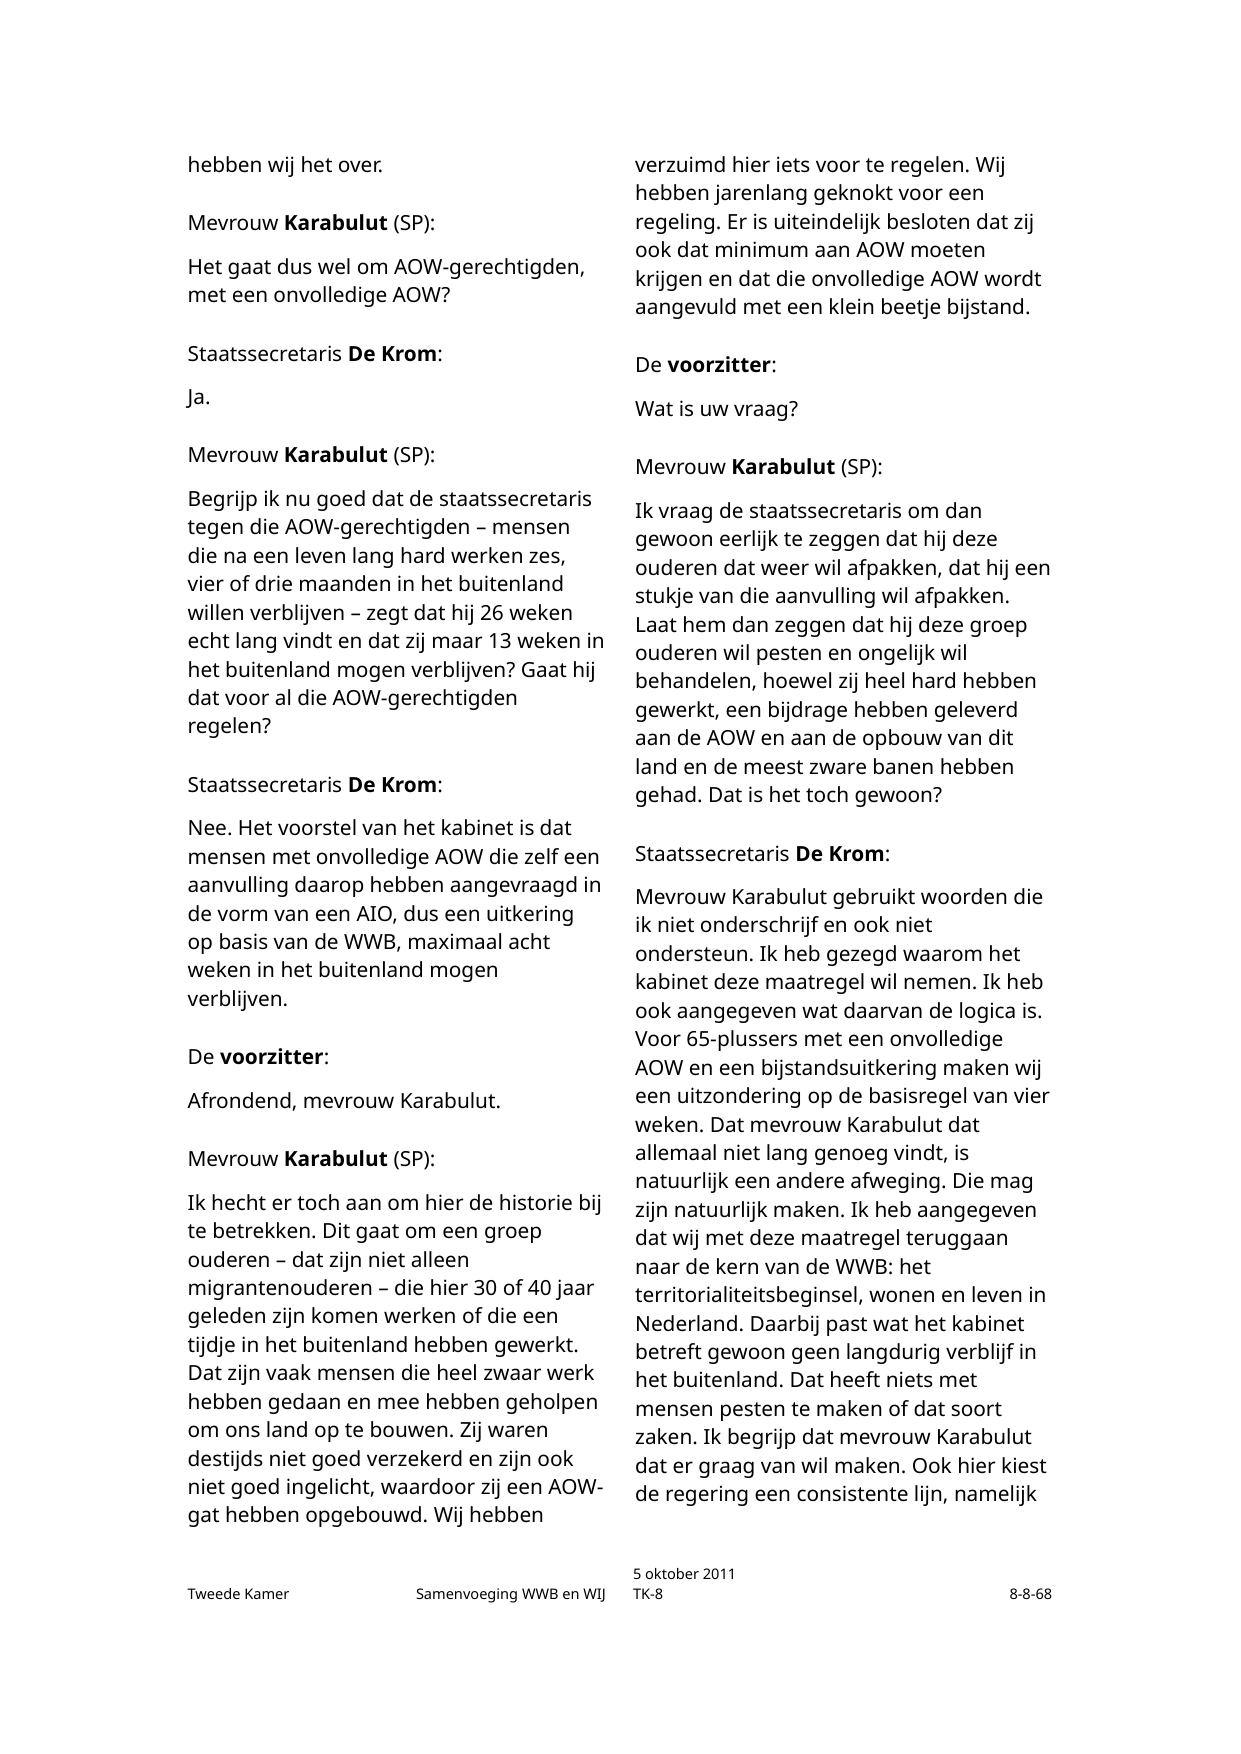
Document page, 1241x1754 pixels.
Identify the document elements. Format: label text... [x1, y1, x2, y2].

text Ja. [187, 382, 605, 411]
text hebben wij het over. [187, 150, 605, 178]
text Nee. Het voorstel van het kabinet is dat mensen met onvolledige AOW die zelf een aanvulling daarop hebben aangevraagd in de vorm van een AIO, dus een uitkering op basis van de WWB, maximaal acht weken in het buitenland mogen verblijven. [187, 813, 605, 1012]
text Afrondend, mevrouw Karabulut. [187, 1086, 605, 1114]
text Mevrouw Karabulut (SP): [187, 441, 605, 469]
text Mevrouw Karabulut (SP): [635, 452, 1053, 481]
text De voorzitter: [187, 1042, 605, 1071]
text verzuimd hier iets voor te regelen. Wij hebben jarenlang geknokt voor een regeling. Er is uiteindelijk besloten dat zij ook dat minimum aan AOW moeten krijgen en dat die onvolledige AOW wordt aangevuld met een klein beetje bijstand. [635, 150, 1053, 321]
text De voorzitter: [635, 351, 1053, 379]
text Staatssecretaris De Krom: [635, 839, 1053, 867]
text Begrijp ik nu goed dat de staatssecretaris tegen die AOW-gerechtigden – mensen die na een leven lang hard werken zes, vier of drie maanden in het buitenland willen verblijven – zegt dat hij 26 weken echt lang vindt en dat zij maar 13 weken in het buitenland mogen verblijven? Gaat hij dat voor al die AOW-gerechtigden regelen? [187, 484, 605, 740]
text Staatssecretaris De Krom: [187, 339, 605, 367]
text Staatssecretaris De Krom: [187, 770, 605, 798]
text Wat is uw vraag? [635, 394, 1053, 422]
text Mevrouw Karabulut (SP): [187, 208, 605, 237]
text Het gaat dus wel om AOW-gerechtigden, met een onvolledige AOW? [187, 252, 605, 309]
text Ik vraag de staatssecretaris om dan gewoon eerlijk te zeggen dat hij deze ouderen dat weer wil afpakken, dat hij een stukje van die aanvulling wil afpakken. Laat hem dan zeggen dat hij deze groep ouderen wil pesten en ongelijk wil behandelen, hoewel zij heel hard hebben gewerkt, een bijdrage hebben geleverd aan de AOW en aan de opbouw van dit land en de meest zware banen hebben gehad. Dat is het toch gewoon? [635, 496, 1053, 809]
text Mevrouw Karabulut gebruikt woorden die ik niet onderschrijf en ook niet ondersteun. Ik heb gezegd waarom het kabinet deze maatregel wil nemen. Ik heb ook aangegeven wat daarvan de logica is. Voor 65-plussers met een onvolledige AOW en een bijstandsuitkering maken wij een uitzondering op de basisregel van vier weken. Dat mevrouw Karabulut dat allemaal niet lang genoeg vindt, is natuurlijk een andere afweging. Die mag zijn natuurlijk maken. Ik heb aangegeven dat wij met deze maatregel teruggaan naar de kern van de WWB: het territorialiteitsbeginsel, wonen en leven in Nederland. Daarbij past wat het kabinet betreft gewoon geen langdurig verblijf in het buitenland. Dat heeft niets met mensen pesten te maken of dat soort zaken. Ik begrijp dat mevrouw Karabulut dat er graag van wil maken. Ook hier kiest de regering een consistente lijn, namelijk [635, 882, 1053, 1508]
text Mevrouw Karabulut (SP): [187, 1144, 605, 1173]
text Ik hecht er toch aan om hier de historie bij te betrekken. Dit gaat om een groep ouderen – dat zijn niet alleen migrantenouderen – die hier 30 of 40 jaar geleden zijn komen werken of die een tijdje in het buitenland hebben gewerkt. Dat zijn vaak mensen die heel zwaar werk hebben gedaan en mee hebben geholpen om ons land op te bouwen. Zij waren destijds niet goed verzekerd en zijn ook niet goed ingelicht, waardoor zij een AOW-gat hebben opgebouwd. Wij hebben [187, 1188, 605, 1529]
